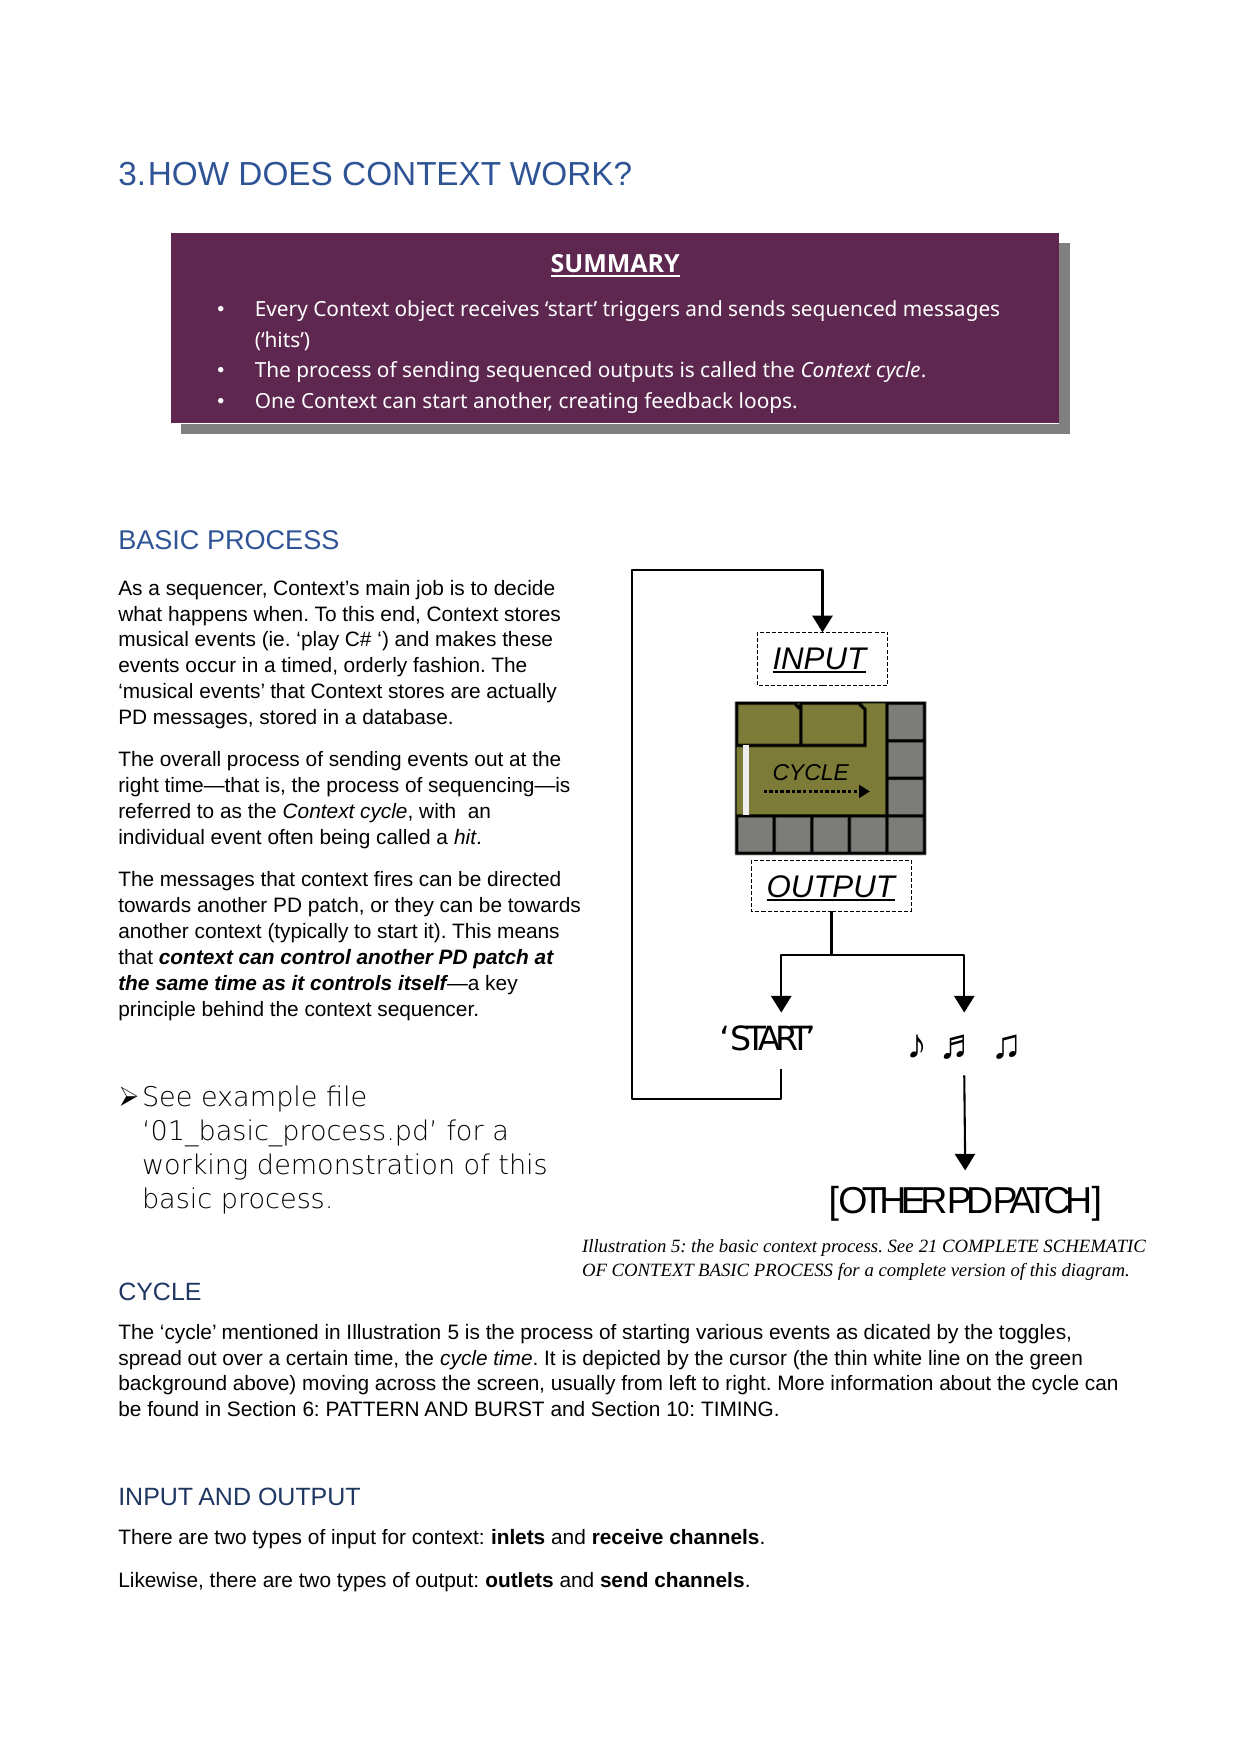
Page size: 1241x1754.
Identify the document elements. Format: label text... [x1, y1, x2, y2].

text The overall process of sending events out at the right time—that is, the process of sequencing—is referred to as the Context cycle, with an individual event often being called a hit. [118, 747, 582, 849]
subtitle CYCLE [118, 1277, 1122, 1306]
subtitle INPUT AND OUTPUT [118, 1482, 1122, 1511]
text The messages that context fires can be directed towards another PD patch, or they can be towards another context (typically to start it). This means that context can control another PD patch at the same time as it controls itself—a key principle behind the context sequencer. [118, 867, 582, 1020]
list The process of sending sequenced outputs is called the Context cycle. [217, 356, 1050, 384]
list One Context can start another, creating feedback loops. [217, 386, 1050, 415]
subtitle BASIC PROCESS [118, 524, 1148, 1235]
subtitle HOW DOES CONTEXT WORK? [118, 153, 1122, 192]
text Likewise, there are two types of output: outlets and send channels. [118, 1567, 1122, 1591]
text The ‘cycle’ mentioned in Illustration 5 is the process of starting various events as dicated by the toggles, spread out over a certain time, the cycle time. It is depicted by the cursor (the thin white line on the green background above) moving across the screen, usually from left to right. More information about the cycle can be found in Section 6: PATTERN AND BURST and Section 10: TIMING. [118, 1319, 1122, 1421]
list See example file ‘01_basic_process.pd’ for a working demonstration of this basic process. [118, 1081, 582, 1215]
subtitle SUMMARY [179, 246, 1050, 280]
list Every Context object receives ‘start’ triggers and sends sequenced messages (‘hits’) [217, 294, 1050, 353]
picture [715, 691, 941, 869]
text Illustration 5: the basic context process. See 21 COMPLETE SCHEMATIC OF CONTEXT BASIC PROCESS for a complete version of this diagram. [582, 1235, 1148, 1280]
text As a sequencer, Context’s main job is to decide what happens when. To this end, Context stores musical events (ie. ‘play C# ‘) and makes these events occur in a timed, orderly fashion. The ‘musical events’ that Context stores are actually PD messages, stored in a database. [118, 576, 582, 729]
text There are two types of input for context: inlets and receive channels. [118, 1525, 1122, 1549]
